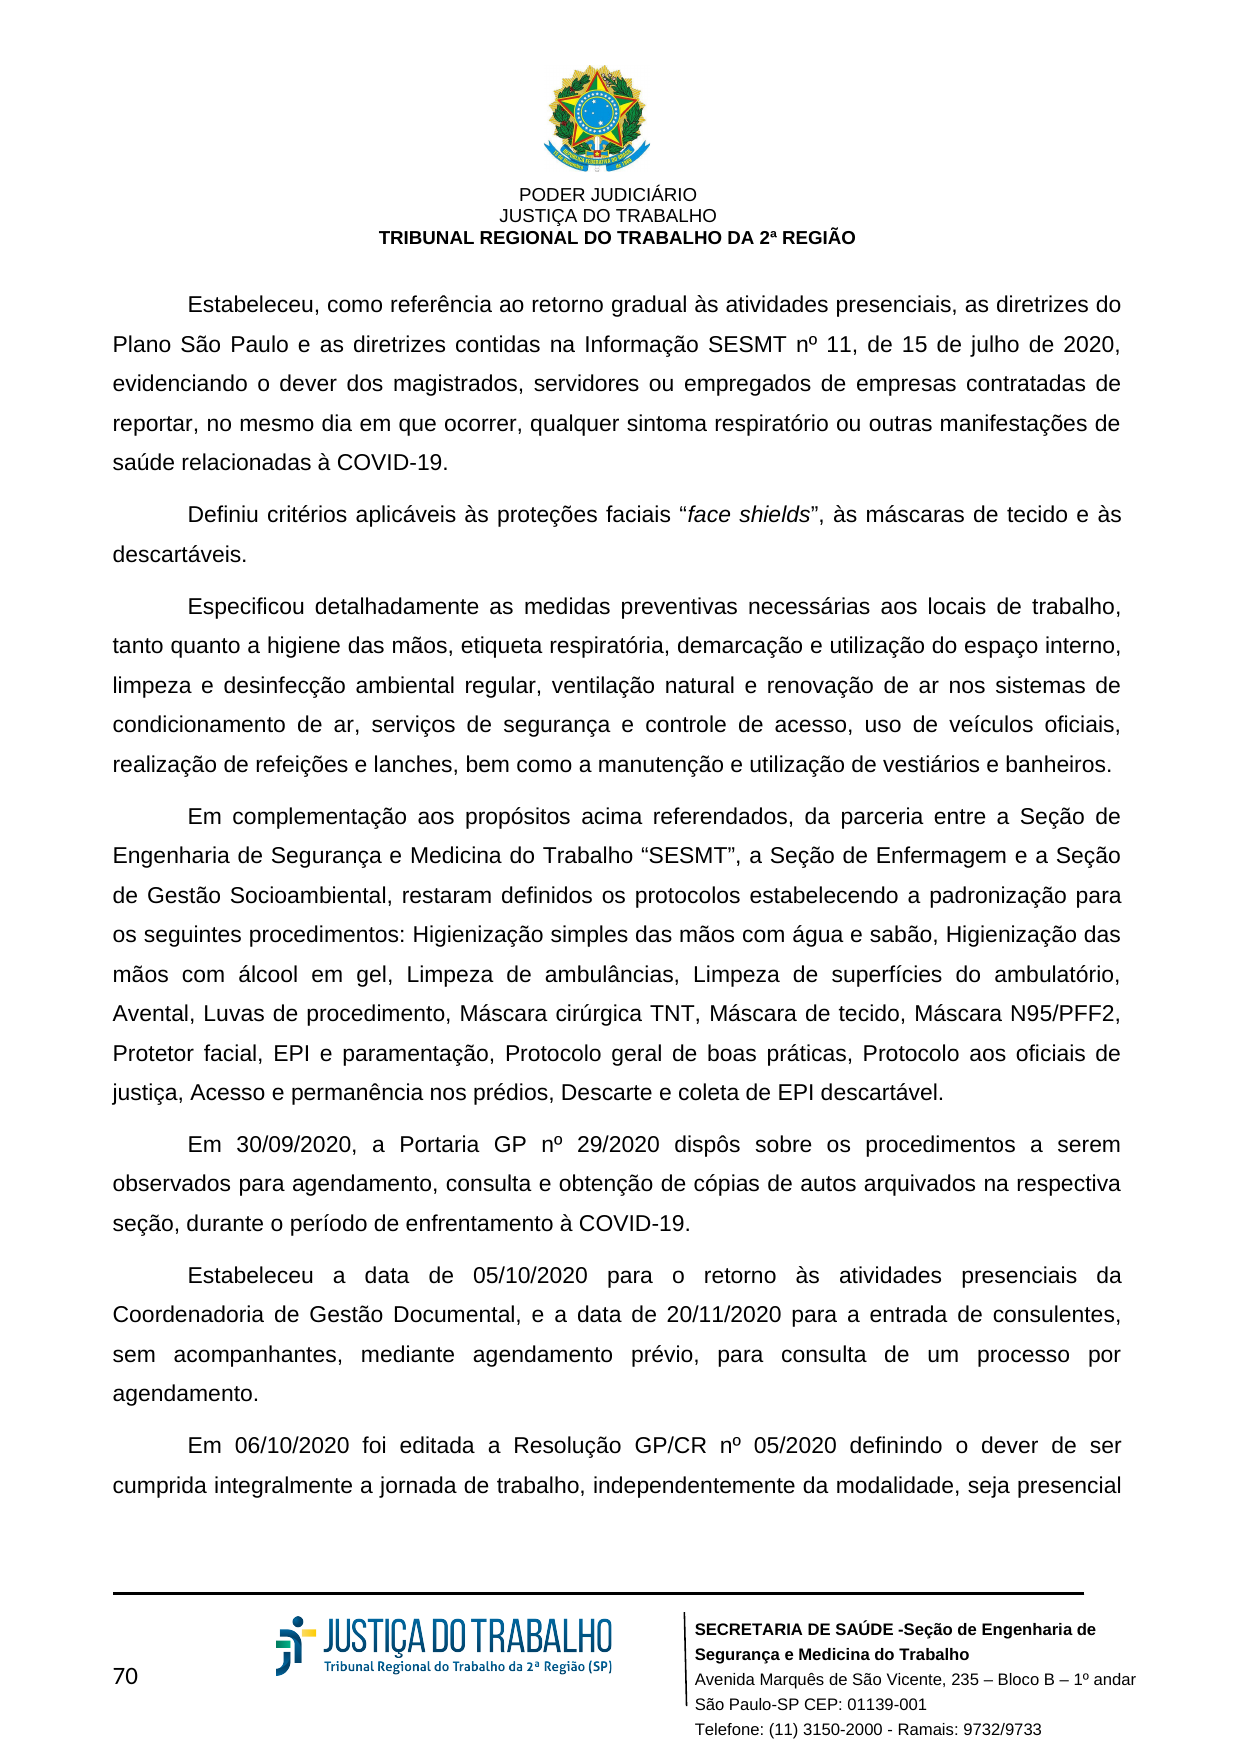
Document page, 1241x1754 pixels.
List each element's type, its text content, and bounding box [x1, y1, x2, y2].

picture [276, 1616, 612, 1676]
text Em 06/10/2020 foi editada a Resolução GP/CR nº 05/2020 definindo o dever de ser cumprida integralmente a jornada de trabalho, independentemente da modalidade, seja presencial [112, 1432, 1122, 1498]
text Em complementação aos propósitos acima referendados, da parceria entre a Seção de Engenharia de Segurança e Medicina do Trabalho “SESMT”, a Seção de Enfermagem e a Seção de Gestão Socioambiental, restaram definidos os protocolos estabelecendo a padronização para os seguintes procedimentos: Higienização simples das mãos com água e sabão, Higienização das mãos com álcool em gel, Limpeza de ambulâncias, Limpeza de superfícies do ambulatório, Avental, Luvas de procedimento, Máscara cirúrgica TNT, Máscara de tecido, Máscara N95/PFF2, Protetor facial, EPI e paramentação, Protocolo geral de boas práticas, Protocolo aos oficiais de justiça, Acesso e permanência nos prédios, Descarte e coleta de EPI descartável. [112, 803, 1122, 1105]
text Estabeleceu, como referência ao retorno gradual às atividades presenciais, as diretrizes do Plano São Paulo e as diretrizes contidas na Informação SESMT nº 11, de 15 de julho de 2020, evidenciando o dever dos magistrados, servidores ou empregados de empresas contratadas de reportar, no mesmo dia em que ocorrer, qualquer sintoma respiratório ou outras manifestações de saúde relacionadas à COVID-19. [112, 291, 1122, 476]
picture [543, 65, 650, 172]
text Definiu critérios aplicáveis às proteções faciais “face shields”, às máscaras de tecido e às descartáveis. [112, 501, 1122, 567]
text Em 30/09/2020, a Portaria GP nº 29/2020 dispôs sobre os procedimentos a serem observados para agendamento, consulta e obtenção de cópias de autos arquivados na respectiva seção, durante o período de enfrentamento à COVID-19. [112, 1131, 1122, 1236]
text Especificou detalhadamente as medidas preventivas necessárias aos locais de trabalho, tanto quanto a higiene das mãos, etiqueta respiratória, demarcação e utilização do espaço interno, limpeza e desinfecção ambiental regular, ventilação natural e renovação de ar nos sistemas de condicionamento de ar, serviços de segurança e controle de acesso, uso de veículos oficiais, realização de refeições e lanches, bem como a manutenção e utilização de vestiários e banheiros. [112, 593, 1122, 777]
text Estabeleceu a data de 05/10/2020 para o retorno às atividades presenciais da Coordenadoria de Gestão Documental, e a data de 20/11/2020 para a entrada de consulentes, sem acompanhantes, mediante agendamento prévio, para consulta de um processo por agendamento. [112, 1262, 1122, 1407]
